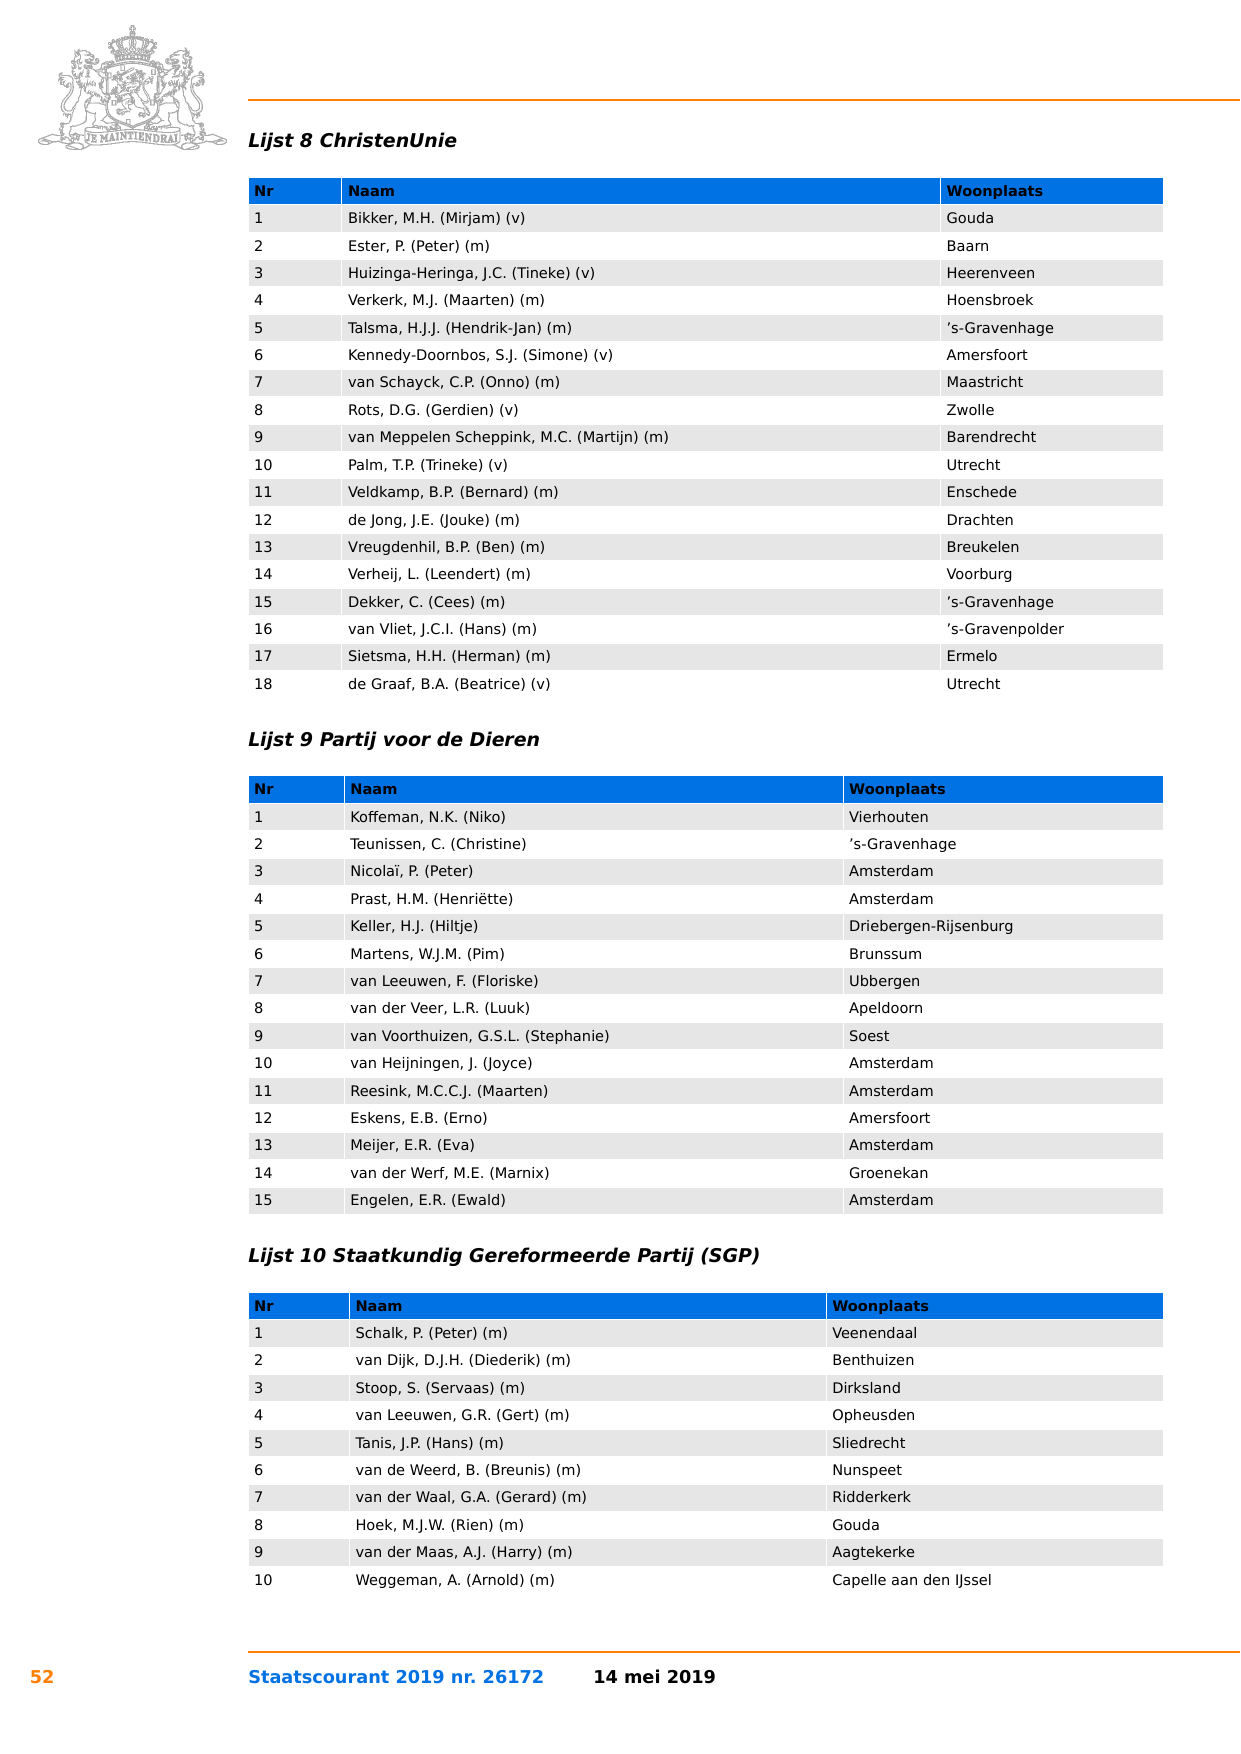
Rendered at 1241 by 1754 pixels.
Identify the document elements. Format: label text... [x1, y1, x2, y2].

table_cell Capelle aan den IJssel [827, 1567, 1163, 1593]
table_cell Gouda [941, 205, 1163, 232]
table_cell 14 [249, 1160, 344, 1186]
table_cell Tanis, J.P. (Hans) (m) [350, 1430, 826, 1456]
table_cell 13 [249, 534, 341, 560]
table_cell Breukelen [941, 534, 1163, 560]
table_cell Nunspeet [827, 1457, 1163, 1483]
table_cell de Jong, J.E. (Jouke) (m) [342, 507, 940, 533]
table_cell 1 [249, 205, 341, 232]
table_header Woonplaats [941, 178, 1163, 204]
table_cell Amsterdam [844, 1078, 1163, 1104]
table_cell Reesink, M.C.C.J. (Maarten) [345, 1078, 843, 1104]
table_cell Opheusden [827, 1403, 1163, 1429]
table_cell 5 [249, 315, 341, 341]
table_cell 13 [249, 1133, 344, 1159]
table_cell Enschede [941, 479, 1163, 506]
table_cell Palm, T.P. (Trineke) (v) [342, 452, 940, 478]
table_header Naam [350, 1293, 826, 1319]
table_cell 10 [249, 452, 341, 478]
table_cell van Voorthuizen, G.S.L. (Stephanie) [345, 1023, 843, 1049]
table_cell Maastricht [941, 370, 1163, 396]
table_cell Barendrecht [941, 425, 1163, 451]
table_cell 18 [249, 671, 341, 697]
table_cell Brunssum [844, 941, 1163, 967]
table_header Woonplaats [844, 776, 1163, 803]
table_cell Benthuizen [827, 1348, 1163, 1374]
table_cell Hoek, M.J.W. (Rien) (m) [350, 1512, 826, 1538]
table_cell Vierhouten [844, 804, 1163, 830]
table_cell 15 [249, 1188, 344, 1214]
table_cell 9 [249, 1539, 349, 1566]
table_cell Rots, D.G. (Gerdien) (v) [342, 397, 940, 423]
table_cell Amsterdam [844, 886, 1163, 912]
table_cell van Dijk, D.J.H. (Diederik) (m) [350, 1348, 826, 1374]
table_cell Prast, H.M. (Henriëtte) [345, 886, 843, 912]
table_cell Heerenveen [941, 260, 1163, 286]
subtitle Lijst 10 Staatkundig Gereformeerde Partij (SGP) [248, 1245, 1163, 1267]
table_cell Bikker, M.H. (Mirjam) (v) [342, 205, 940, 232]
table_cell 4 [249, 886, 344, 912]
table_cell Dirksland [827, 1375, 1163, 1401]
table_cell 1 [249, 1320, 349, 1347]
table_cell Zwolle [941, 397, 1163, 423]
table_cell Apeldoorn [844, 996, 1163, 1022]
table_cell Sietsma, H.H. (Herman) (m) [342, 644, 940, 670]
table_cell 9 [249, 1023, 344, 1049]
table_cell van Meppelen Scheppink, M.C. (Martijn) (m) [342, 425, 940, 451]
table_cell Vreugdenhil, B.P. (Ben) (m) [342, 534, 940, 560]
table_cell Stoop, S. (Servaas) (m) [350, 1375, 826, 1401]
table_cell 10 [249, 1050, 344, 1077]
table_cell Meijer, E.R. (Eva) [345, 1133, 843, 1159]
table_cell Groenekan [844, 1160, 1163, 1186]
table_cell Dekker, C. (Cees) (m) [342, 589, 940, 615]
table_cell 16 [249, 616, 341, 643]
table_cell Voorburg [941, 561, 1163, 588]
table_cell Eskens, E.B. (Erno) [345, 1105, 843, 1132]
table_cell 7 [249, 370, 341, 396]
table_cell Verkerk, M.J. (Maarten) (m) [342, 288, 940, 314]
table_cell 8 [249, 996, 344, 1022]
table_header Naam [345, 776, 843, 803]
table_cell van Schayck, C.P. (Onno) (m) [342, 370, 940, 396]
table_cell ’s-Gravenhage [941, 315, 1163, 341]
table_cell Drachten [941, 507, 1163, 533]
table_cell Amersfoort [844, 1105, 1163, 1132]
table_cell Kennedy-Doornbos, S.J. (Simone) (v) [342, 342, 940, 369]
table_cell 8 [249, 1512, 349, 1538]
table_cell ’s-Gravenhage [941, 589, 1163, 615]
table_cell ’s-Gravenhage [844, 831, 1163, 858]
table_cell Amsterdam [844, 1050, 1163, 1077]
table_cell Soest [844, 1023, 1163, 1049]
table_cell Ubbergen [844, 968, 1163, 994]
table_cell 15 [249, 589, 341, 615]
table_cell 3 [249, 260, 341, 286]
table_cell 6 [249, 342, 341, 369]
table_header Nr [249, 776, 344, 803]
table_cell Ester, P. (Peter) (m) [342, 233, 940, 259]
table_cell Koffeman, N.K. (Niko) [345, 804, 843, 830]
table_cell Huizinga-Heringa, J.C. (Tineke) (v) [342, 260, 940, 286]
table_cell Baarn [941, 233, 1163, 259]
table_cell 7 [249, 968, 344, 994]
table_header Woonplaats [827, 1293, 1163, 1319]
table_cell van de Weerd, B. (Breunis) (m) [350, 1457, 826, 1483]
table_cell van Leeuwen, F. (Floriske) [345, 968, 843, 994]
picture [38, 25, 227, 150]
table_cell 3 [249, 859, 344, 885]
table_cell Veldkamp, B.P. (Bernard) (m) [342, 479, 940, 506]
table_header Nr [249, 1293, 349, 1319]
table_cell Gouda [827, 1512, 1163, 1538]
table_cell Utrecht [941, 452, 1163, 478]
table_cell Hoensbroek [941, 288, 1163, 314]
table_cell Ridderkerk [827, 1485, 1163, 1511]
table_cell 1 [249, 804, 344, 830]
table_cell van Leeuwen, G.R. (Gert) (m) [350, 1403, 826, 1429]
table_cell 2 [249, 1348, 349, 1374]
table_cell 11 [249, 1078, 344, 1104]
subtitle Lijst 9 Partij voor de Dieren [248, 728, 1163, 750]
table_cell Utrecht [941, 671, 1163, 697]
table_cell 5 [249, 1430, 349, 1456]
table_header Naam [342, 178, 940, 204]
table_header Nr [249, 178, 341, 204]
table_cell 8 [249, 397, 341, 423]
table_cell Aagtekerke [827, 1539, 1163, 1566]
table_cell 10 [249, 1567, 349, 1593]
table_cell van der Maas, A.J. (Harry) (m) [350, 1539, 826, 1566]
table_cell 2 [249, 831, 344, 858]
table_cell 4 [249, 1403, 349, 1429]
table_cell Amsterdam [844, 1133, 1163, 1159]
table_cell 6 [249, 1457, 349, 1483]
table_cell 6 [249, 941, 344, 967]
table_cell van der Werf, M.E. (Marnix) [345, 1160, 843, 1186]
table_cell 14 [249, 561, 341, 588]
table_cell Ermelo [941, 644, 1163, 670]
table_cell 17 [249, 644, 341, 670]
table_cell Weggeman, A. (Arnold) (m) [350, 1567, 826, 1593]
table_cell Amsterdam [844, 1188, 1163, 1214]
table_cell Verheij, L. (Leendert) (m) [342, 561, 940, 588]
table_cell Amersfoort [941, 342, 1163, 369]
table_cell Nicolaï, P. (Peter) [345, 859, 843, 885]
table_cell van der Veer, L.R. (Luuk) [345, 996, 843, 1022]
table_cell Talsma, H.J.J. (Hendrik-Jan) (m) [342, 315, 940, 341]
table_cell Sliedrecht [827, 1430, 1163, 1456]
table_cell Driebergen-Rijsenburg [844, 914, 1163, 940]
subtitle Lijst 8 ChristenUnie [248, 130, 1163, 152]
table_cell van Heijningen, J. (Joyce) [345, 1050, 843, 1077]
table_cell Schalk, P. (Peter) (m) [350, 1320, 826, 1347]
table_cell 11 [249, 479, 341, 506]
table_cell Martens, W.J.M. (Pim) [345, 941, 843, 967]
table_cell Amsterdam [844, 859, 1163, 885]
table_cell Engelen, E.R. (Ewald) [345, 1188, 843, 1214]
table_cell 9 [249, 425, 341, 451]
table_cell van der Waal, G.A. (Gerard) (m) [350, 1485, 826, 1511]
table_cell Veenendaal [827, 1320, 1163, 1347]
table_cell van Vliet, J.C.I. (Hans) (m) [342, 616, 940, 643]
table_cell 2 [249, 233, 341, 259]
table_cell de Graaf, B.A. (Beatrice) (v) [342, 671, 940, 697]
table_cell 5 [249, 914, 344, 940]
table_cell Keller, H.J. (Hiltje) [345, 914, 843, 940]
table_cell 7 [249, 1485, 349, 1511]
table_cell 3 [249, 1375, 349, 1401]
table_cell ’s-Gravenpolder [941, 616, 1163, 643]
table_cell 12 [249, 507, 341, 533]
table_cell Teunissen, C. (Christine) [345, 831, 843, 858]
table_cell 12 [249, 1105, 344, 1132]
table_cell 4 [249, 288, 341, 314]
